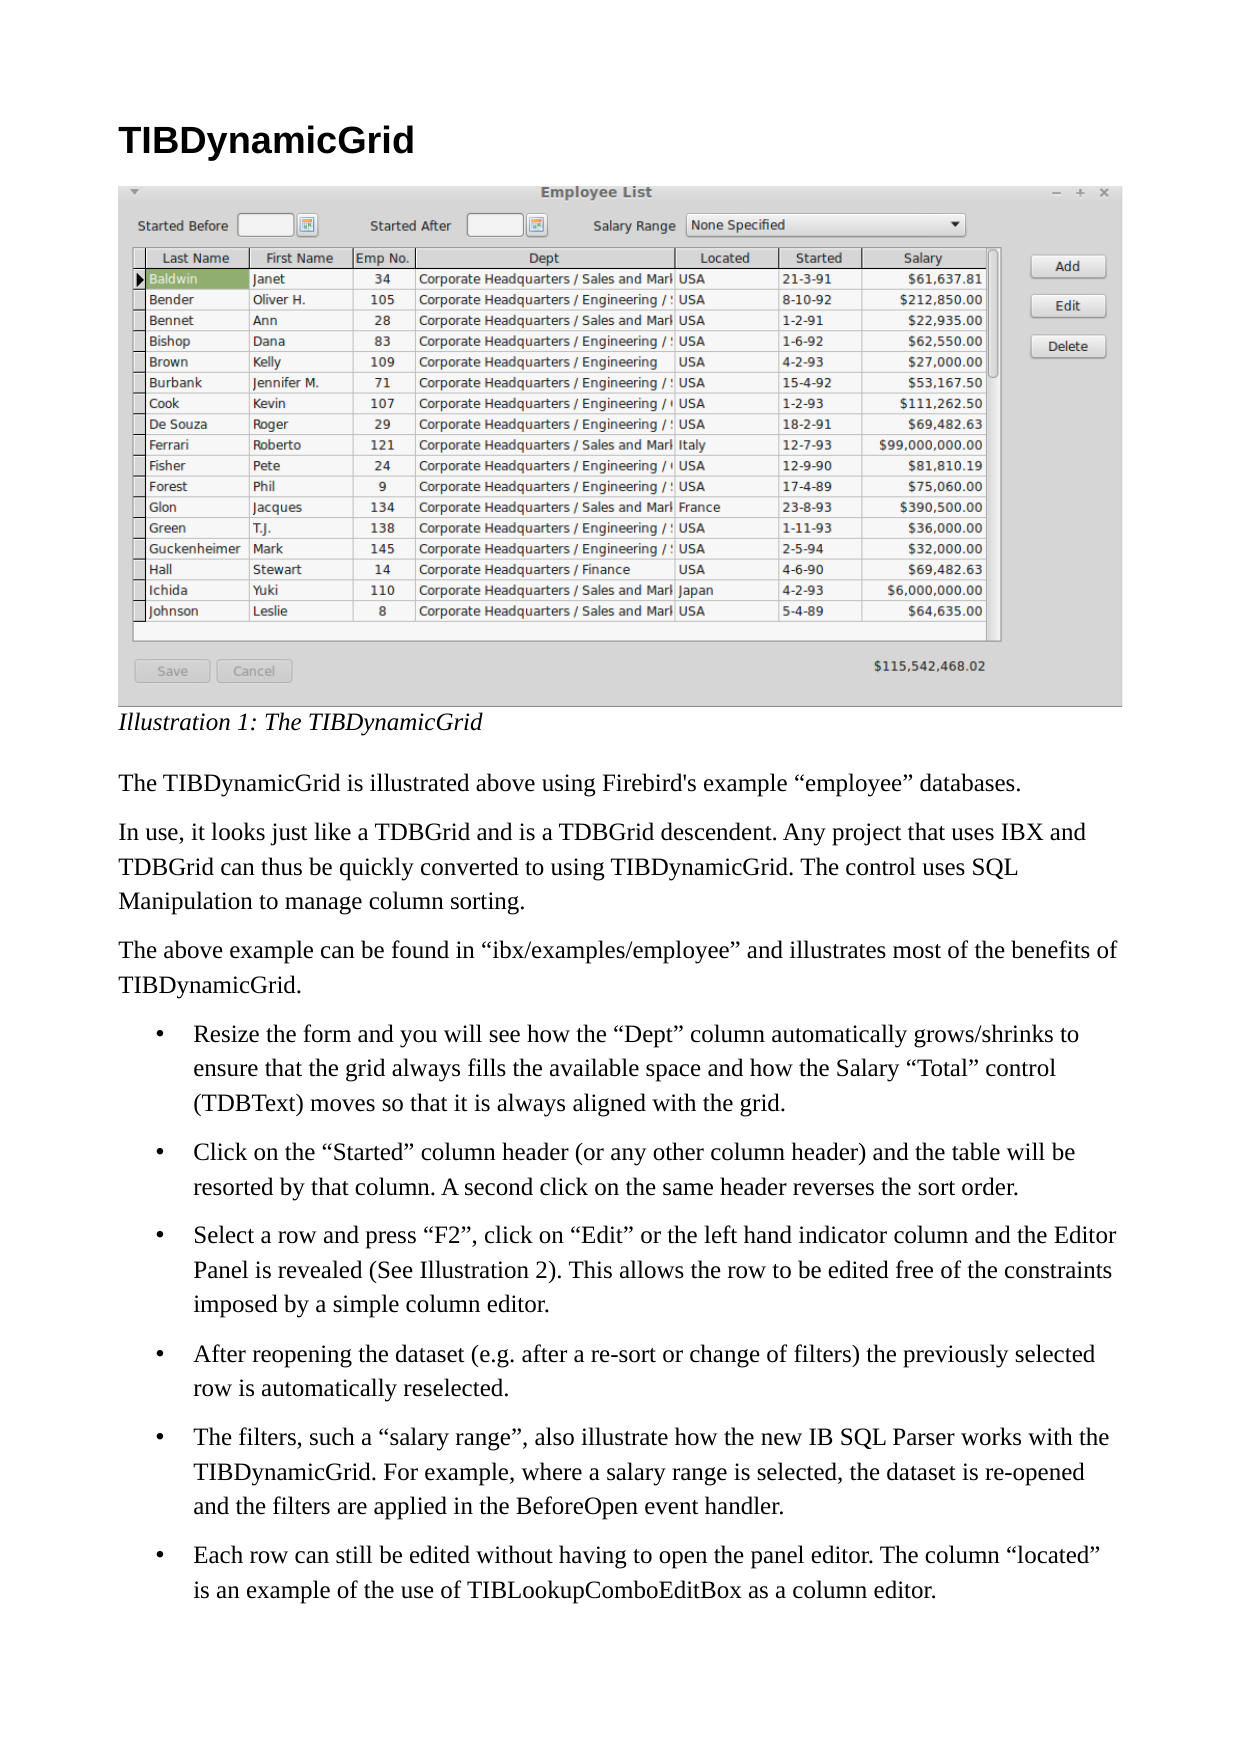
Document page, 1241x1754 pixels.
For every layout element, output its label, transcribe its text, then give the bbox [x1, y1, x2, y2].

list After reopening the dataset (e.g. after a re-sort or change of filters) the previously selected row is automatically reselected. [156, 1339, 1122, 1402]
picture [118, 186, 1123, 707]
text In use, it looks just like a TDBGrid and is a TDBGrid descendent. Any project that uses IBX and TDBGrid can thus be quickly converted to using TIBDynamicGrid. The control uses SQL Manipulation to manage column sorting. [118, 817, 1122, 915]
text The above example can be found in “ibx/examples/employee” and illustrates most of the benefits of TIBDynamicGrid. [118, 936, 1122, 999]
text Illustration 1: The TIBDynamicGrid [118, 707, 1122, 736]
list Select a row and press “F2”, click on “Edit” or the left hand indicator column and the Editor Panel is revealed (See Illustration 2). This allows the row to be edited free of the constraints imposed by a simple column editor. [156, 1221, 1122, 1318]
text [118, 174, 1122, 186]
list Resize the form and you will see how the “Dept” column automatically grows/shrinks to ensure that the grid always fills the available space and how the Salary “Total” control (TDBText) moves so that it is always aligned with the grid. [156, 1019, 1122, 1117]
list The filters, such a “salary range”, also illustrate how the new IB SQL Parser works with the TIBDynamicGrid. For example, where a salary range is selected, the dataset is re-opened and the filters are applied in the BeforeOpen event handler. [156, 1422, 1122, 1520]
list Each row can still be edited without having to open the panel editor. The column “located” is an example of the use of TIBLookupComboEditBox as a column editor. [156, 1540, 1122, 1603]
text The TIBDynamicGrid is illustrated above using Firebird's example “employee” databases. [118, 736, 1122, 797]
list Click on the “Started” column header (or any other column header) and the table will be resorted by that column. A second click on the same header reverses the sort order. [156, 1137, 1122, 1200]
subtitle TIBDynamicGrid [118, 118, 1122, 162]
